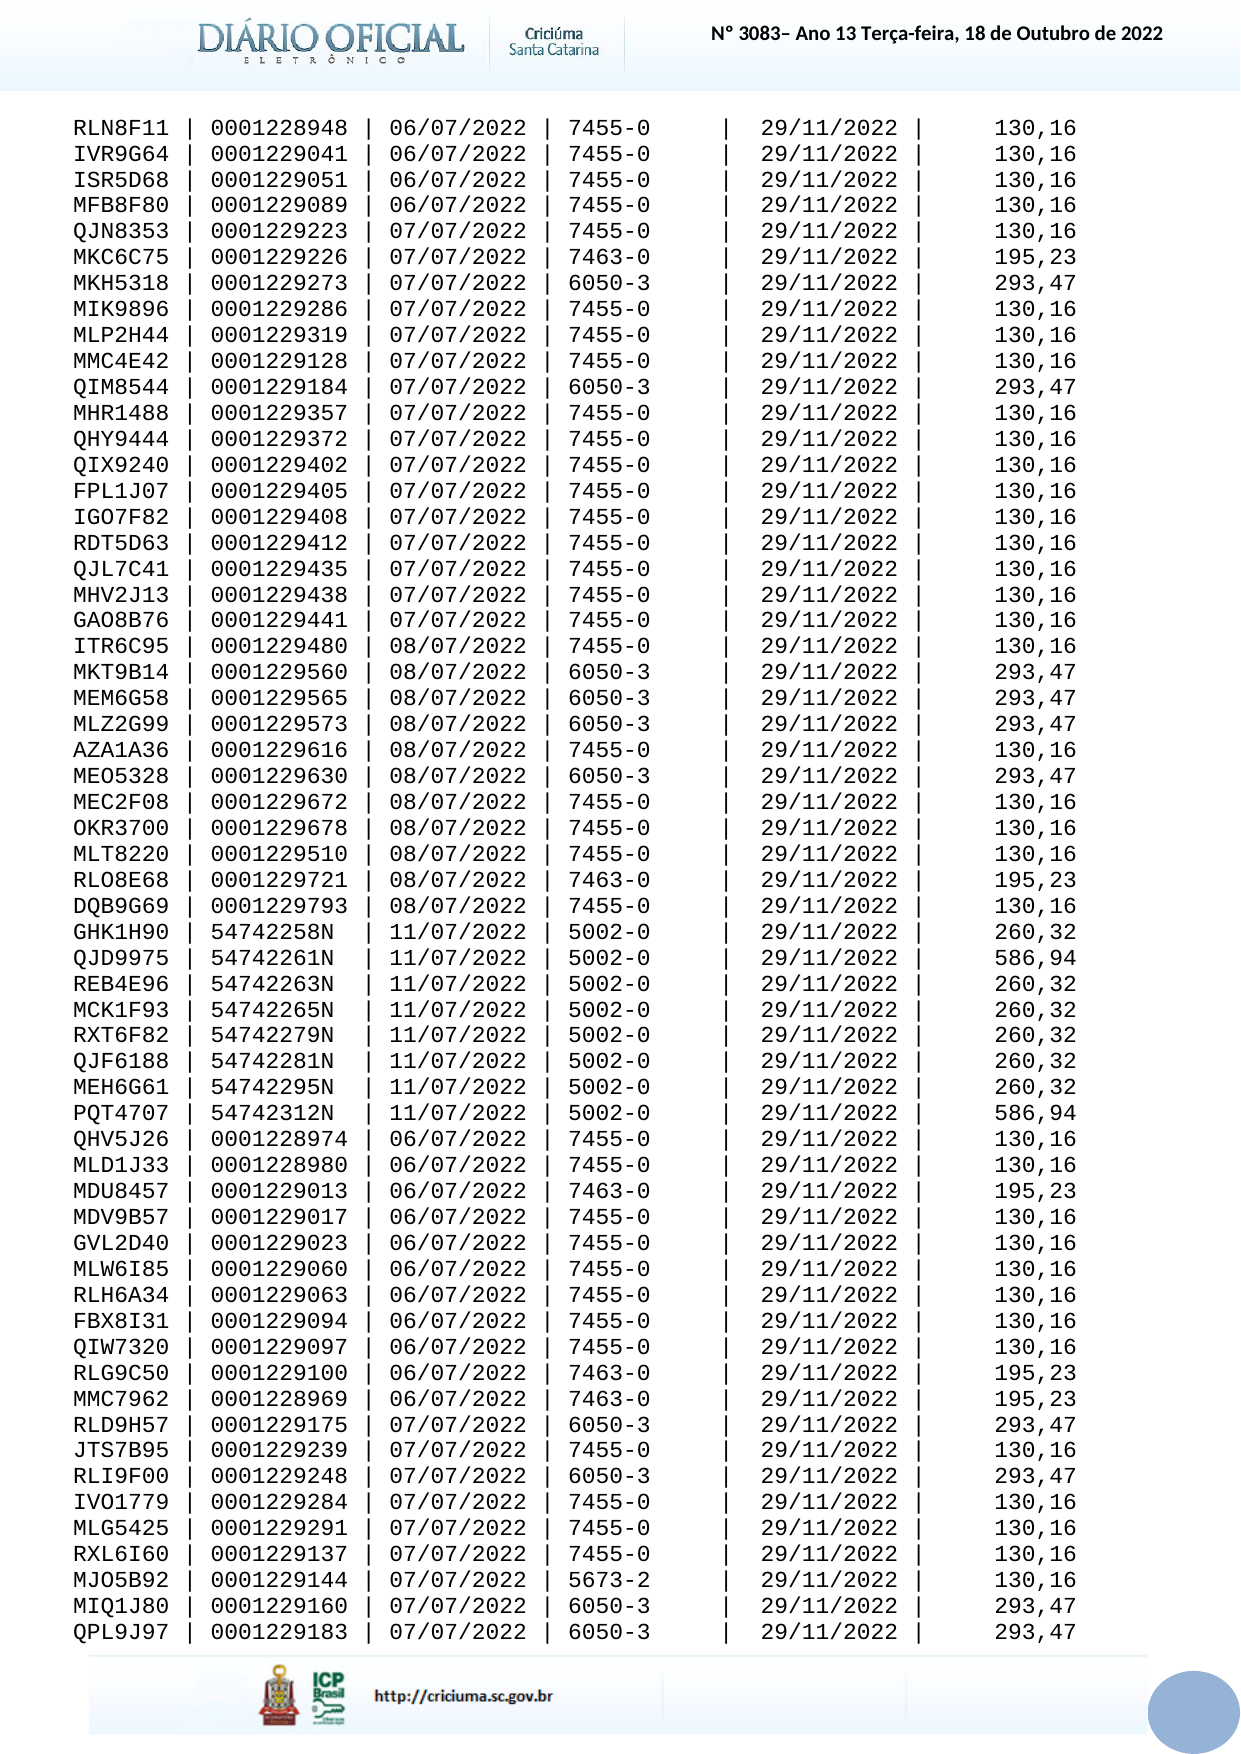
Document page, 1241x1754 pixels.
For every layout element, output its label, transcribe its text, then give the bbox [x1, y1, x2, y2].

text MIQ1J80 | 0001229160 | 07/07/2022 | 6050-3 | 29/11/2022 | 293,47 [59, 1594, 1167, 1620]
text QIX9240 | 0001229402 | 07/07/2022 | 7455-0 | 29/11/2022 | 130,16 [59, 453, 1167, 479]
text MLZ2G99 | 0001229573 | 08/07/2022 | 6050-3 | 29/11/2022 | 293,47 [59, 713, 1167, 738]
text RDT5D63 | 0001229412 | 07/07/2022 | 7455-0 | 29/11/2022 | 130,16 [59, 531, 1167, 557]
text RLI9F00 | 0001229248 | 07/07/2022 | 6050-3 | 29/11/2022 | 293,47 [59, 1465, 1167, 1491]
text OKR3700 | 0001229678 | 08/07/2022 | 7455-0 | 29/11/2022 | 130,16 [59, 816, 1167, 842]
text REB4E96 | 54742263N | 11/07/2022 | 5002-0 | 29/11/2022 | 260,32 [59, 972, 1167, 998]
text DQB9G69 | 0001229793 | 08/07/2022 | 7455-0 | 29/11/2022 | 130,16 [59, 894, 1167, 920]
text QPL9J97 | 0001229183 | 07/07/2022 | 6050-3 | 29/11/2022 | 293,47 [59, 1620, 1167, 1646]
text MKT9B14 | 0001229560 | 08/07/2022 | 6050-3 | 29/11/2022 | 293,47 [59, 661, 1167, 687]
text IVR9G64 | 0001229041 | 06/07/2022 | 7455-0 | 29/11/2022 | 130,16 [59, 142, 1167, 168]
text RLG9C50 | 0001229100 | 06/07/2022 | 7463-0 | 29/11/2022 | 195,23 [59, 1361, 1167, 1387]
text MLW6I85 | 0001229060 | 06/07/2022 | 7455-0 | 29/11/2022 | 130,16 [59, 1257, 1167, 1283]
text QJD9975 | 54742261N | 11/07/2022 | 5002-0 | 29/11/2022 | 586,94 [59, 946, 1167, 972]
text AZA1A36 | 0001229616 | 08/07/2022 | 7455-0 | 29/11/2022 | 130,16 [59, 738, 1167, 764]
text MCK1F93 | 54742265N | 11/07/2022 | 5002-0 | 29/11/2022 | 260,32 [59, 998, 1167, 1024]
text RLD9H57 | 0001229175 | 07/07/2022 | 6050-3 | 29/11/2022 | 293,47 [59, 1413, 1167, 1439]
text GVL2D40 | 0001229023 | 06/07/2022 | 7455-0 | 29/11/2022 | 130,16 [59, 1231, 1167, 1257]
text MHR1488 | 0001229357 | 07/07/2022 | 7455-0 | 29/11/2022 | 130,16 [59, 401, 1167, 427]
text MEO5328 | 0001229630 | 08/07/2022 | 6050-3 | 29/11/2022 | 293,47 [59, 764, 1167, 790]
text JTS7B95 | 0001229239 | 07/07/2022 | 7455-0 | 29/11/2022 | 130,16 [59, 1439, 1167, 1465]
text QJL7C41 | 0001229435 | 07/07/2022 | 7455-0 | 29/11/2022 | 130,16 [59, 557, 1167, 583]
text ITR6C95 | 0001229480 | 08/07/2022 | 7455-0 | 29/11/2022 | 130,16 [59, 635, 1167, 661]
text MIK9896 | 0001229286 | 07/07/2022 | 7455-0 | 29/11/2022 | 130,16 [59, 298, 1167, 323]
text GHK1H90 | 54742258N | 11/07/2022 | 5002-0 | 29/11/2022 | 260,32 [59, 920, 1167, 946]
text MDV9B57 | 0001229017 | 06/07/2022 | 7455-0 | 29/11/2022 | 130,16 [59, 1205, 1167, 1231]
text MEC2F08 | 0001229672 | 08/07/2022 | 7455-0 | 29/11/2022 | 130,16 [59, 790, 1167, 816]
text QHY9444 | 0001229372 | 07/07/2022 | 7455-0 | 29/11/2022 | 130,16 [59, 427, 1167, 453]
text FPL1J07 | 0001229405 | 07/07/2022 | 7455-0 | 29/11/2022 | 130,16 [59, 479, 1167, 505]
text MJO5B92 | 0001229144 | 07/07/2022 | 5673-2 | 29/11/2022 | 130,16 [59, 1568, 1167, 1594]
text QJN8353 | 0001229223 | 07/07/2022 | 7455-0 | 29/11/2022 | 130,16 [59, 220, 1167, 246]
text MLP2H44 | 0001229319 | 07/07/2022 | 7455-0 | 29/11/2022 | 130,16 [59, 323, 1167, 349]
text IGO7F82 | 0001229408 | 07/07/2022 | 7455-0 | 29/11/2022 | 130,16 [59, 505, 1167, 531]
text MLT8220 | 0001229510 | 08/07/2022 | 7455-0 | 29/11/2022 | 130,16 [59, 842, 1167, 868]
text GAO8B76 | 0001229441 | 07/07/2022 | 7455-0 | 29/11/2022 | 130,16 [59, 609, 1167, 635]
text RXT6F82 | 54742279N | 11/07/2022 | 5002-0 | 29/11/2022 | 260,32 [59, 1024, 1167, 1050]
text MDU8457 | 0001229013 | 06/07/2022 | 7463-0 | 29/11/2022 | 195,23 [59, 1179, 1167, 1205]
text MLG5425 | 0001229291 | 07/07/2022 | 7455-0 | 29/11/2022 | 130,16 [59, 1517, 1167, 1543]
text PQT4707 | 54742312N | 11/07/2022 | 5002-0 | 29/11/2022 | 586,94 [59, 1102, 1167, 1128]
text MMC4E42 | 0001229128 | 07/07/2022 | 7455-0 | 29/11/2022 | 130,16 [59, 349, 1167, 375]
text QIM8544 | 0001229184 | 07/07/2022 | 6050-3 | 29/11/2022 | 293,47 [59, 375, 1167, 401]
text FBX8I31 | 0001229094 | 06/07/2022 | 7455-0 | 29/11/2022 | 130,16 [59, 1309, 1167, 1335]
text MFB8F80 | 0001229089 | 06/07/2022 | 7455-0 | 29/11/2022 | 130,16 [59, 194, 1167, 220]
text MHV2J13 | 0001229438 | 07/07/2022 | 7455-0 | 29/11/2022 | 130,16 [59, 583, 1167, 609]
text MMC7962 | 0001228969 | 06/07/2022 | 7463-0 | 29/11/2022 | 195,23 [59, 1387, 1167, 1413]
text RXL6I60 | 0001229137 | 07/07/2022 | 7455-0 | 29/11/2022 | 130,16 [59, 1543, 1167, 1568]
text IVO1779 | 0001229284 | 07/07/2022 | 7455-0 | 29/11/2022 | 130,16 [59, 1491, 1167, 1517]
text ISR5D68 | 0001229051 | 06/07/2022 | 7455-0 | 29/11/2022 | 130,16 [59, 168, 1167, 194]
text MKH5318 | 0001229273 | 07/07/2022 | 6050-3 | 29/11/2022 | 293,47 [59, 272, 1167, 298]
text RLN8F11 | 0001228948 | 06/07/2022 | 7455-0 | 29/11/2022 | 130,16 [59, 116, 1167, 142]
text QHV5J26 | 0001228974 | 06/07/2022 | 7455-0 | 29/11/2022 | 130,16 [59, 1128, 1167, 1153]
text RLH6A34 | 0001229063 | 06/07/2022 | 7455-0 | 29/11/2022 | 130,16 [59, 1283, 1167, 1309]
text MEH6G61 | 54742295N | 11/07/2022 | 5002-0 | 29/11/2022 | 260,32 [59, 1076, 1167, 1102]
text MEM6G58 | 0001229565 | 08/07/2022 | 6050-3 | 29/11/2022 | 293,47 [59, 687, 1167, 713]
text QIW7320 | 0001229097 | 06/07/2022 | 7455-0 | 29/11/2022 | 130,16 [59, 1335, 1167, 1361]
text QJF6188 | 54742281N | 11/07/2022 | 5002-0 | 29/11/2022 | 260,32 [59, 1050, 1167, 1076]
text RLO8E68 | 0001229721 | 08/07/2022 | 7463-0 | 29/11/2022 | 195,23 [59, 868, 1167, 894]
text MLD1J33 | 0001228980 | 06/07/2022 | 7455-0 | 29/11/2022 | 130,16 [59, 1153, 1167, 1179]
text MKC6C75 | 0001229226 | 07/07/2022 | 7463-0 | 29/11/2022 | 195,23 [59, 246, 1167, 272]
